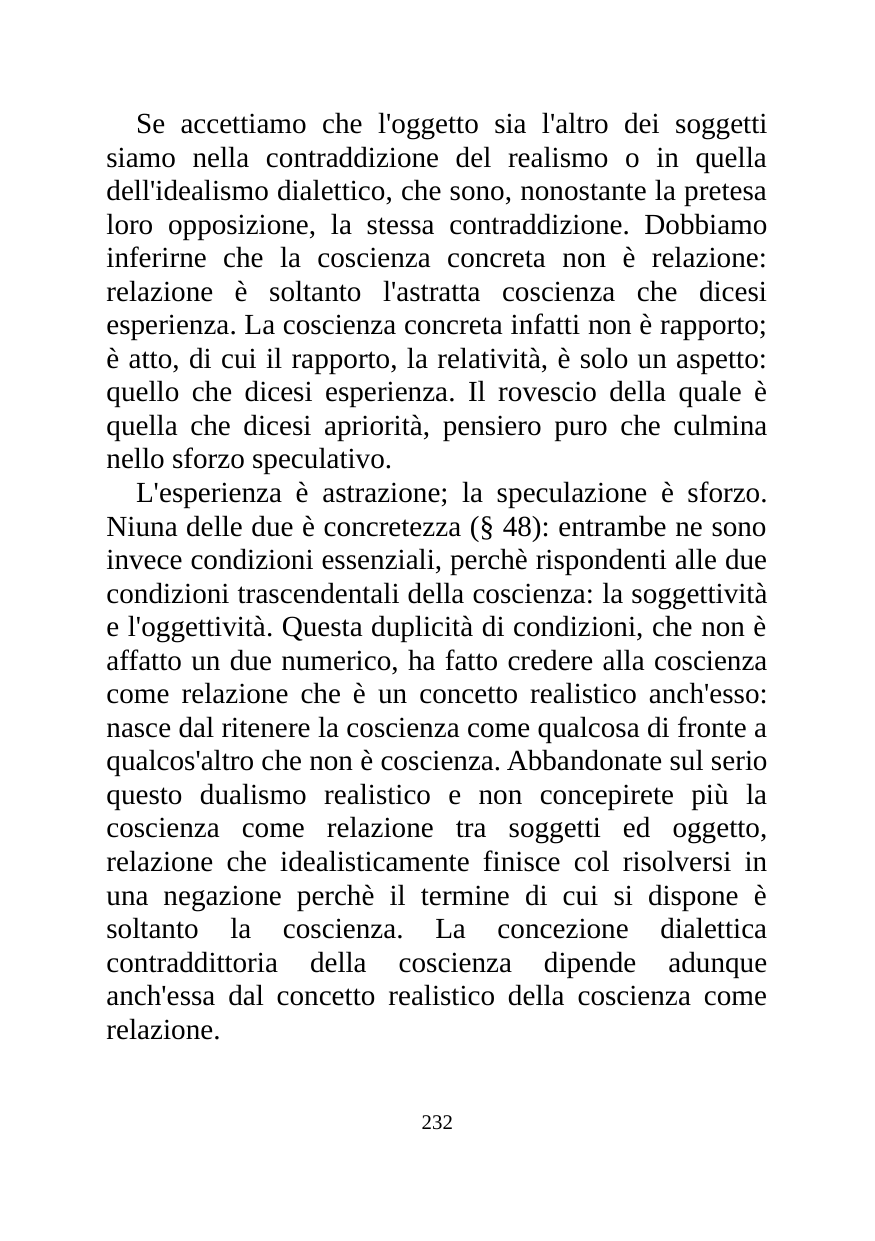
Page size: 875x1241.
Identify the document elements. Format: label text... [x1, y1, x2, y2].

text Se accettiamo che l'oggetto sia l'altro dei soggetti siamo nella contraddizione del realismo o in quella dell'idealismo dialettico, che sono, nonostante la pretesa loro opposizione, la stessa contraddizione. Dobbiamo inferirne che la coscienza concreta non è relazione: relazione è soltanto l'astratta coscienza che dicesi esperienza. La coscienza concreta infatti non è rapporto; è atto, di cui il rapporto, la relatività, è solo un aspetto: quello che dicesi esperienza. Il rovescio della quale è quella che dicesi apriorità, pensiero puro che culmina nello sforzo speculativo. [106, 106, 768, 475]
text L'esperienza è astrazione; la speculazione è sforzo. Niuna delle due è concretezza (§ 48): entrambe ne sono invece condizioni essenziali, perchè rispondenti alle due condizioni trascendentali della coscienza: la soggettività e l'oggettività. Questa duplicità di condizioni, che non è affatto un due numerico, ha fatto credere alla coscienza come relazione che è un concetto realistico anch'esso: nasce dal ritenere la coscienza come qualcosa di fronte a qualcos'altro che non è coscienza. Abbandonate sul serio questo dualismo realistico e non concepirete più la coscienza come relazione tra soggetti ed oggetto, relazione che idealisticamente finisce col risolversi in una negazione perchè il termine di cui si dispone è soltanto la coscienza. La concezione dialettica contraddittoria della coscienza dipende adunque anch'essa dal concetto realistico della coscienza come relazione. [106, 475, 768, 1045]
